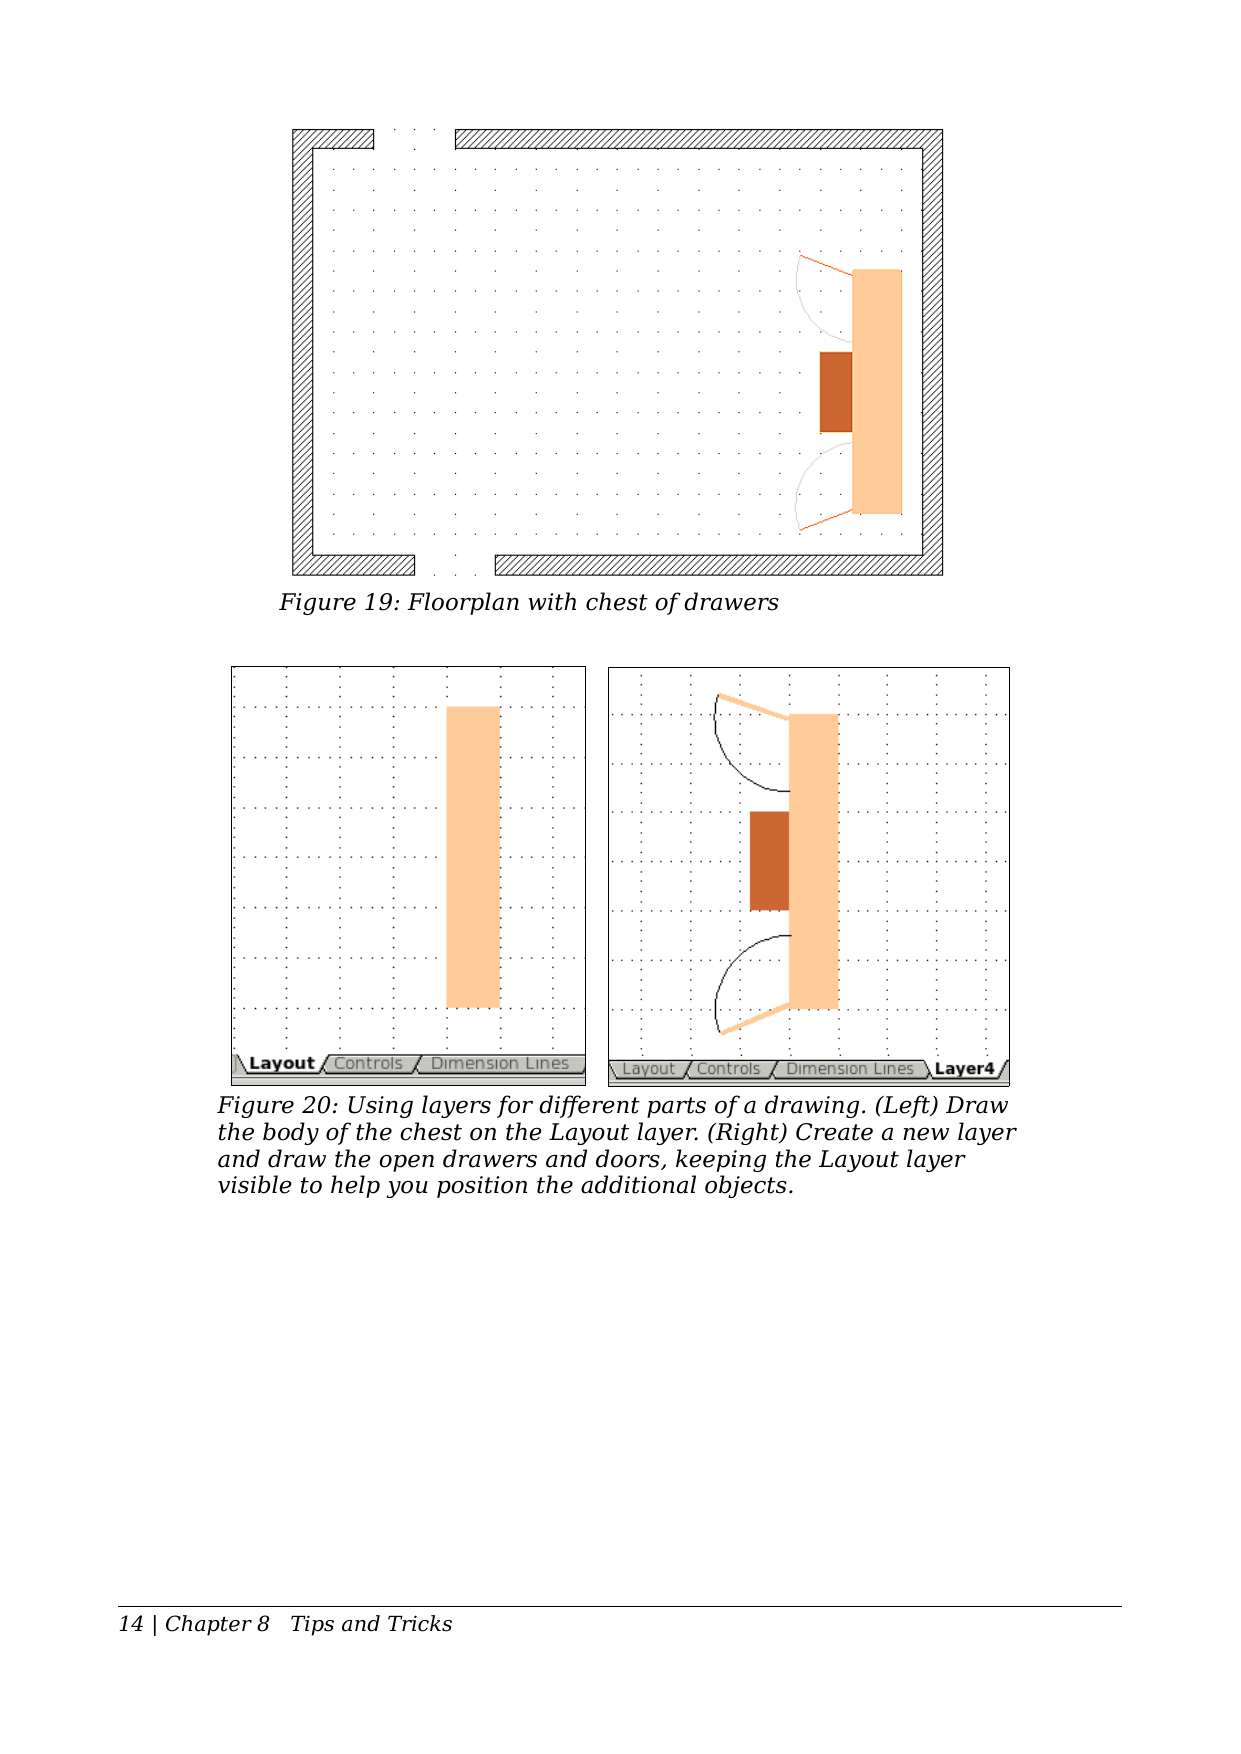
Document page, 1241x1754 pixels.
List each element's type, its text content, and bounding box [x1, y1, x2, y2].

picture [232, 667, 585, 1085]
picture [279, 118, 962, 589]
picture [609, 668, 1009, 1086]
text Figure 20: Using layers for different parts of a drawing. (Left) Draw the body of the chest on the Layout layer. (Right) Create a new layer and draw the open drawers and doors, keeping the Layout layer visible to help you position the additional objects. [217, 1092, 1023, 1199]
text Figure 19: Floorplan with chest of drawers [279, 589, 961, 615]
